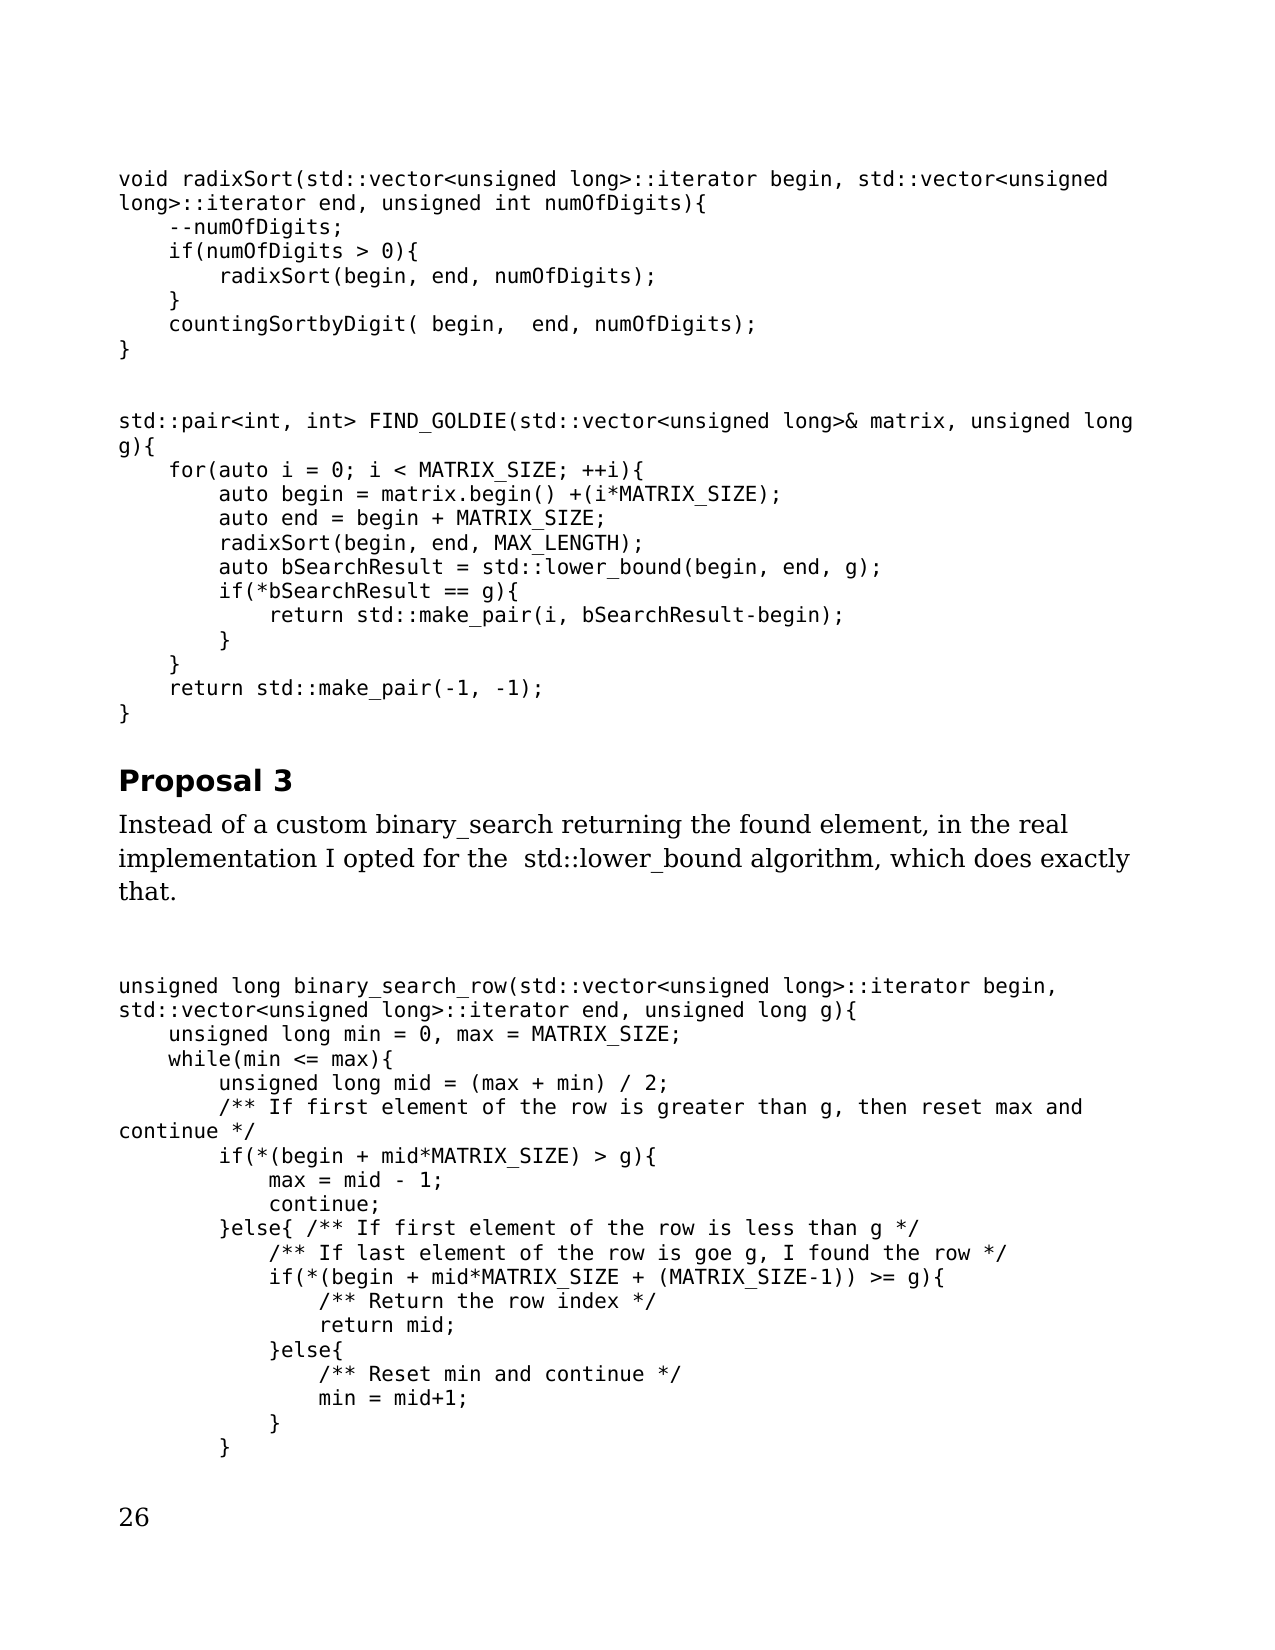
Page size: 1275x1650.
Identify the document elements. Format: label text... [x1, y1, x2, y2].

subtitle Proposal 3 [118, 764, 1157, 798]
text if(*(begin + mid*MATRIX_SIZE + (MATRIX_SIZE-1)) >= g){ [118, 1265, 1157, 1289]
text while(min <= max){ [118, 1047, 1157, 1071]
text void radixSort(std::vector<unsigned long>::iterator begin, std::vector<unsigned long>::iterator end, unsigned int numOfDigits){ [118, 167, 1157, 215]
text Instead of a custom binary_search returning the found element, in the real implementation I opted for the std::lower_bound algorithm, which does exactly that. [118, 810, 1157, 907]
text return std::make_pair(i, bSearchResult-begin); [118, 603, 1157, 628]
text } [118, 628, 1157, 652]
text auto end = begin + MATRIX_SIZE; [118, 506, 1157, 531]
text auto bSearchResult = std::lower_bound(begin, end, g); [118, 555, 1157, 579]
text continue; [118, 1192, 1157, 1216]
text unsigned long binary_search_row(std::vector<unsigned long>::iterator begin, std::vector<unsigned long>::iterator end, unsigned long g){ [118, 974, 1157, 1022]
text countingSortbyDigit( begin, end, numOfDigits); [118, 312, 1157, 337]
text max = mid - 1; [118, 1168, 1157, 1192]
text --numOfDigits; [118, 215, 1157, 239]
text } [118, 1411, 1157, 1435]
text }else{ [118, 1338, 1157, 1362]
text radixSort(begin, end, numOfDigits); [118, 264, 1157, 288]
text min = mid+1; [118, 1386, 1157, 1411]
text auto begin = matrix.begin() +(i*MATRIX_SIZE); [118, 482, 1157, 506]
text } [118, 701, 1157, 725]
text if(*bSearchResult == g){ [118, 579, 1157, 603]
text /** If first element of the row is greater than g, then reset max and continue */ [118, 1095, 1157, 1144]
text /** Reset min and continue */ [118, 1362, 1157, 1386]
text std::pair<int, int> FIND_GOLDIE(std::vector<unsigned long>& matrix, unsigned long g){ [118, 409, 1157, 458]
text } [118, 288, 1157, 312]
text radixSort(begin, end, MAX_LENGTH); [118, 531, 1157, 555]
text for(auto i = 0; i < MATRIX_SIZE; ++i){ [118, 458, 1157, 482]
text if(numOfDigits > 0){ [118, 239, 1157, 264]
text /** Return the row index */ [118, 1289, 1157, 1313]
text } [118, 337, 1157, 361]
text if(*(begin + mid*MATRIX_SIZE) > g){ [118, 1144, 1157, 1168]
text unsigned long min = 0, max = MATRIX_SIZE; [118, 1022, 1157, 1047]
text return mid; [118, 1313, 1157, 1338]
text } [118, 652, 1157, 676]
text /** If last element of the row is goe g, I found the row */ [118, 1241, 1157, 1265]
text return std::make_pair(-1, -1); [118, 676, 1157, 701]
text }else{ /** If first element of the row is less than g */ [118, 1216, 1157, 1241]
text } [118, 1435, 1157, 1459]
text unsigned long mid = (max + min) / 2; [118, 1071, 1157, 1095]
